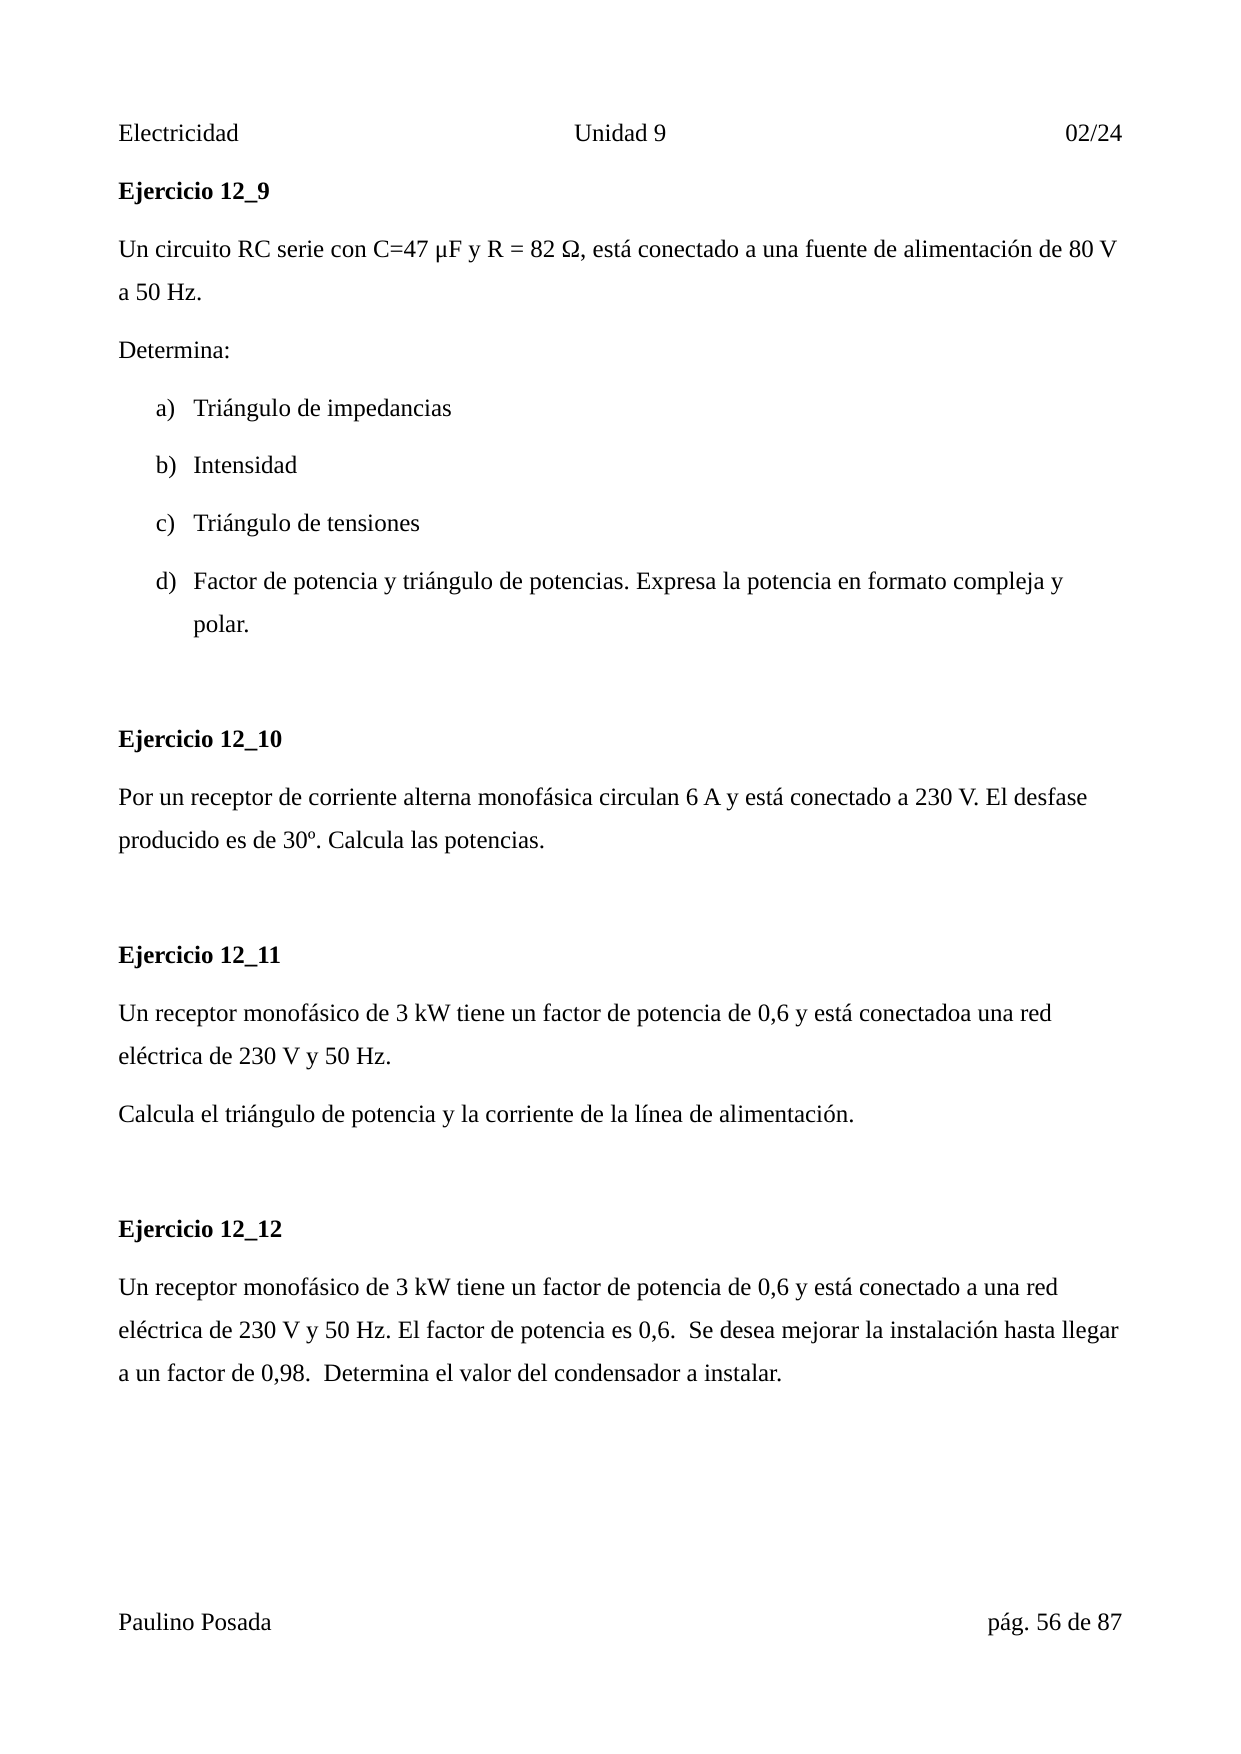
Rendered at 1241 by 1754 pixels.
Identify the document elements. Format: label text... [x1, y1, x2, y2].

text Calcula el triángulo de potencia y la corriente de la línea de alimentación. [118, 1099, 1122, 1128]
text Ejercicio 12_10 [118, 724, 1122, 753]
text Determina: [118, 335, 1122, 364]
text Ejercicio 12_11 [118, 941, 1122, 969]
text Ejercicio 12_9 [118, 176, 1122, 205]
list Factor de potencia y triángulo de potencias. Expresa la potencia en formato compleja y polar. [156, 566, 1122, 638]
list Intensidad [156, 450, 1122, 479]
text Un receptor monofásico de 3 kW tiene un factor de potencia de 0,6 y está conectadoa una red eléctrica de 230 V y 50 Hz. [118, 998, 1122, 1070]
list Triángulo de tensiones [156, 508, 1122, 537]
list Triángulo de impedancias [156, 393, 1122, 421]
text Por un receptor de corriente alterna monofásica circulan 6 A y está conectado a 230 V. El desfase producido es de 30º. Calcula las potencias. [118, 782, 1122, 854]
text Un circuito RC serie con C=47 μF y R = 82 Ω, está conectado a una fuente de alimentación de 80 V a 50 Hz. [118, 234, 1122, 306]
text Ejercicio 12_12 [118, 1214, 1122, 1243]
text Un receptor monofásico de 3 kW tiene un factor de potencia de 0,6 y está conectado a una red eléctrica de 230 V y 50 Hz. El factor de potencia es 0,6. Se desea mejorar la instalación hasta llegar a un factor de 0,98. Determina el valor del condensador a instalar. [118, 1272, 1122, 1387]
